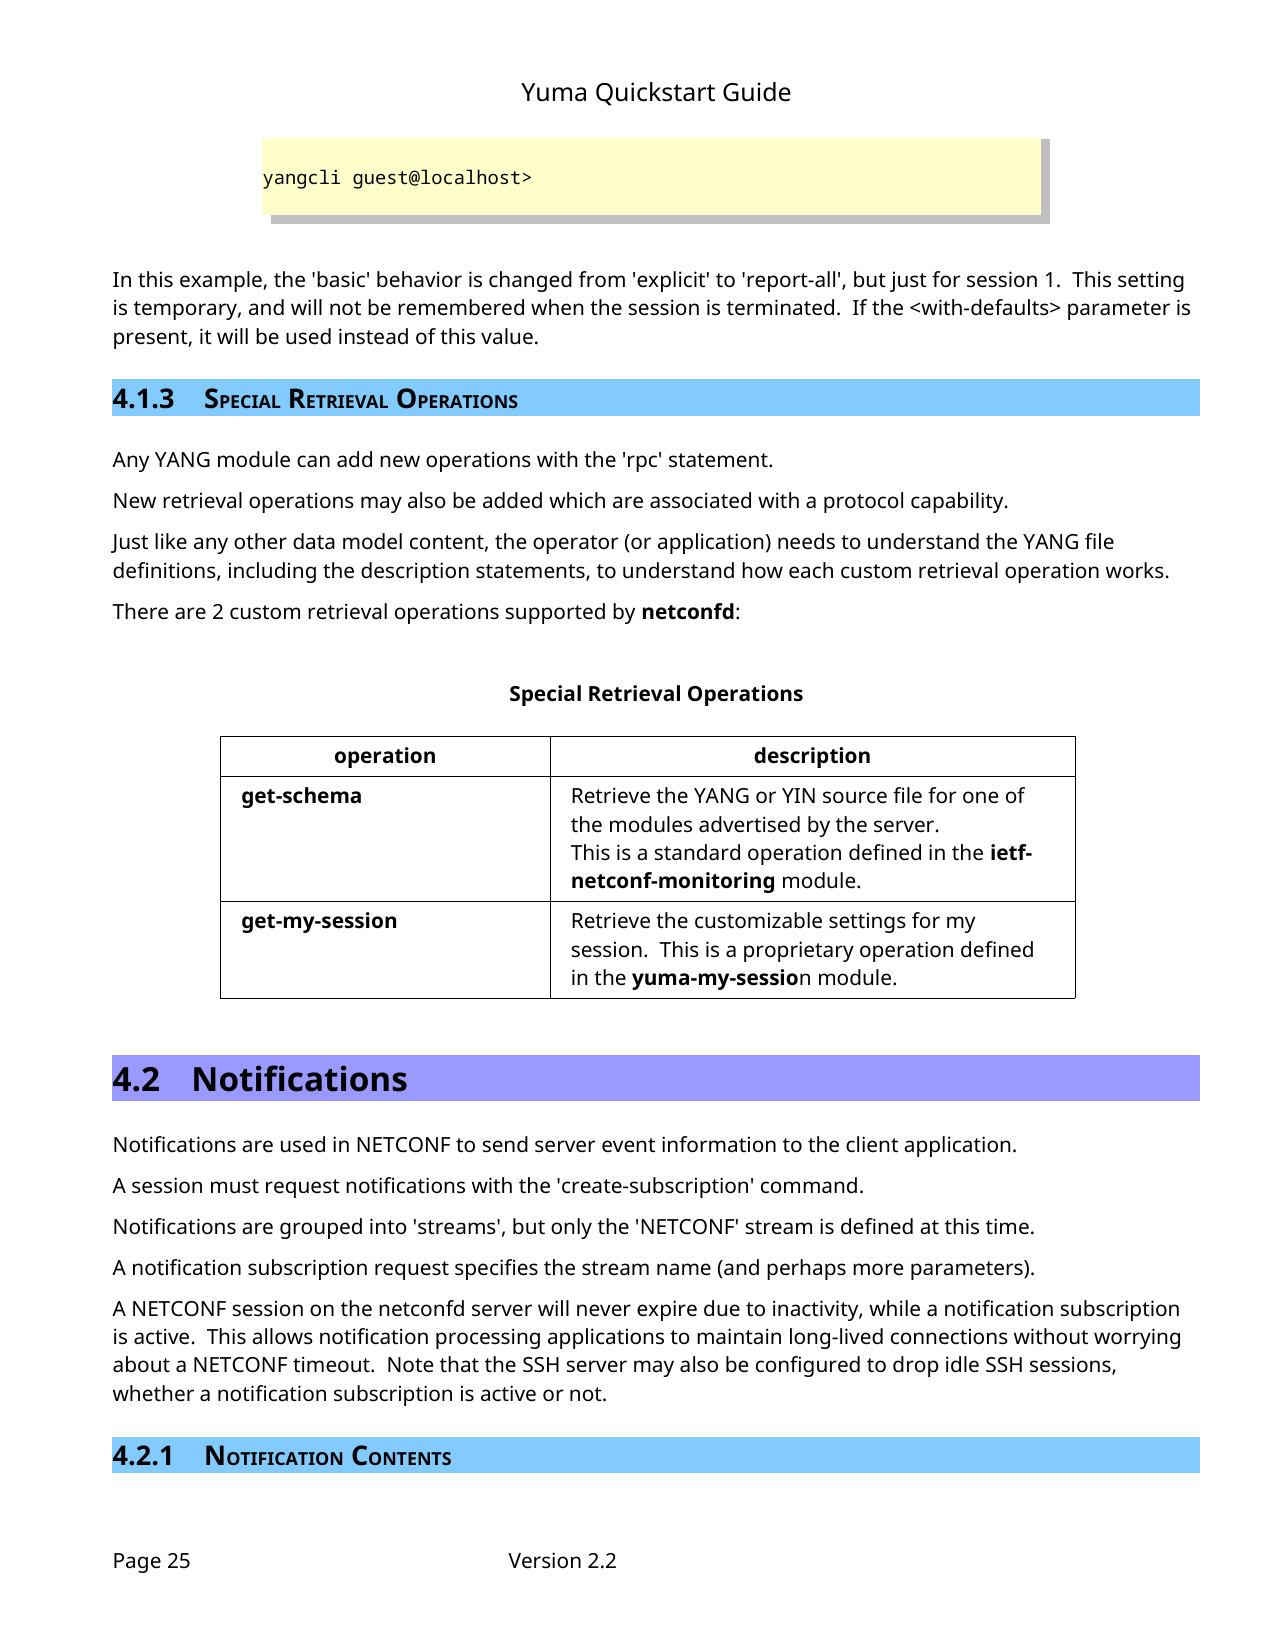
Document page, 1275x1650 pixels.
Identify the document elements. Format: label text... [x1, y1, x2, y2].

text Any YANG module can add new operations with the 'rpc' statement. [112, 446, 1200, 474]
table_header description [551, 737, 1075, 776]
text A session must request notifications with the 'create-subscription' command. [112, 1171, 1200, 1199]
table_cell Retrieve the YANG or YIN source file for one of the modules advertised by the server. This is a standard operation defined in the ietf-netconf-monitoring module. [551, 777, 1075, 901]
subtitle Notification Contents [112, 1437, 1200, 1473]
table_cell Retrieve the customizable settings for my session. This is a proprietary operation defined in the yuma-my-session module. [551, 902, 1075, 998]
text A notification subscription request specifies the stream name (and perhaps more parameters). [112, 1253, 1200, 1281]
text In this example, the 'basic' behavior is changed from 'explicit' to 'report-all', but just for session 1. This setting is temporary, and will not be remembered when the session is terminated. If the <with-defaults> parameter is present, it will be used instead of this value. [112, 265, 1200, 350]
table_header operation [221, 737, 550, 776]
text New retrieval operations may also be added which are associated with a protocol capability. [112, 486, 1200, 515]
table_cell get-my-session [221, 902, 550, 998]
text Just like any other data model content, the operator (or application) needs to understand the YANG file definitions, including the description statements, to understand how each custom retrieval operation works. [112, 527, 1200, 584]
text There are 2 custom retrieval operations supported by netconfd: [112, 597, 1200, 625]
table_cell get-schema [221, 777, 550, 901]
text yangcli guest@localhost> [262, 164, 1041, 189]
text Notifications are used in NETCONF to send server event information to the client application. [112, 1130, 1200, 1158]
subtitle Special Retrieval Operations [127, 679, 1185, 707]
subtitle Notifications [112, 1055, 1200, 1101]
subtitle Special Retrieval Operations [112, 379, 1200, 416]
text A NETCONF session on the netconfd server will never expire due to inactivity, while a notification subscription is active. This allows notification processing applications to maintain long-lived connections without worrying about a NETCONF timeout. Note that the SSH server may also be configured to drop idle SSH sessions, whether a notification subscription is active or not. [112, 1294, 1200, 1407]
text Notifications are grouped into 'streams', but only the 'NETCONF' stream is defined at this time. [112, 1212, 1200, 1240]
